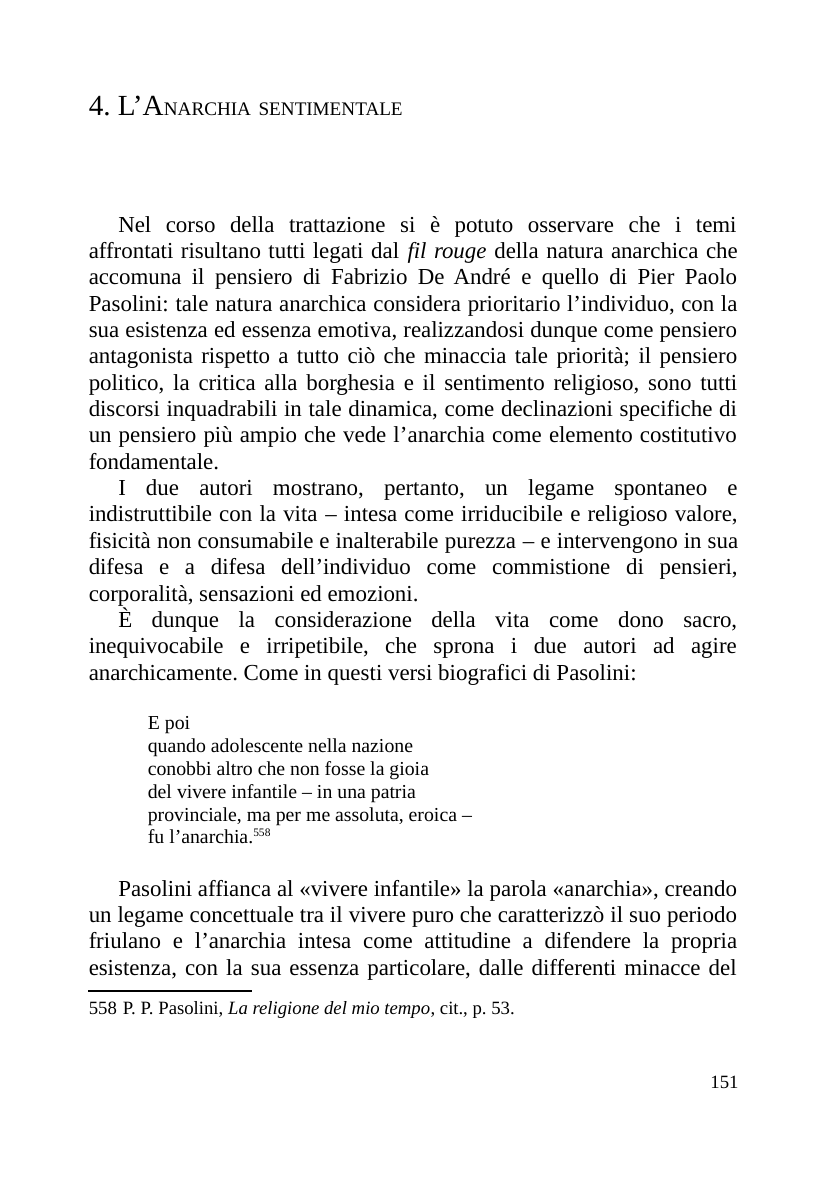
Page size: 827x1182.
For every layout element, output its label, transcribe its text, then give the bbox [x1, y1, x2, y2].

text conobbi altro che non fosse la gioia [148, 757, 679, 780]
text 4. L’Anarchia sentimentale [88, 88, 738, 122]
text P. P. Pasolini, La religione del mio tempo, cit., p. 53. [88, 997, 738, 1019]
text Nel corso della trattazione si è potuto osservare che i temi affrontati risultano tutti legati dal fil rouge della natura anarchica che accomuna il pensiero di Fabrizio De André e quello di Pier Paolo Pasolini: tale natura anarchica considera prioritario l’individuo, con la sua esistenza ed essenza emotiva, realizzandosi dunque come pensiero antagonista rispetto a tutto ciò che minaccia tale priorità; il pensiero politico, la critica alla borghesia e il sentimento religioso, sono tutti discorsi inquadrabili in tale dinamica, come declinazioni specifiche di un pensiero più ampio che vede l’anarchia come elemento costitutivo fondamentale. [88, 211, 738, 474]
text E poi [148, 711, 679, 734]
text provinciale, ma per me assoluta, eroica – [148, 803, 679, 825]
text del vivere infantile – in una patria [148, 780, 679, 803]
text fu l’anarchia. [148, 825, 679, 848]
text Pasolini affianca al «vivere infantile» la parola «anarchia», creando un legame concettuale tra il vivere puro che caratterizzò il suo periodo friulano e l’anarchia intesa come attitudine a difendere la propria esistenza, con la sua essenza particolare, dalle differenti minacce del [88, 874, 738, 980]
text I due autori mostrano, pertanto, un legame spontaneo e indistruttibile con la vita ‒ intesa come irriducibile e religioso valore, fisicità non consumabile e inalterabile purezza ‒ e intervengono in sua difesa e a difesa dell’individuo come commistione di pensieri, corporalità, sensazioni ed emozioni. [88, 474, 738, 606]
text È dunque la considerazione della vita come dono sacro, inequivocabile e irripetibile, che sprona i due autori ad agire anarchicamente. Come in questi versi biografici di Pasolini: [88, 606, 738, 685]
text quando adolescente nella nazione [148, 734, 679, 757]
